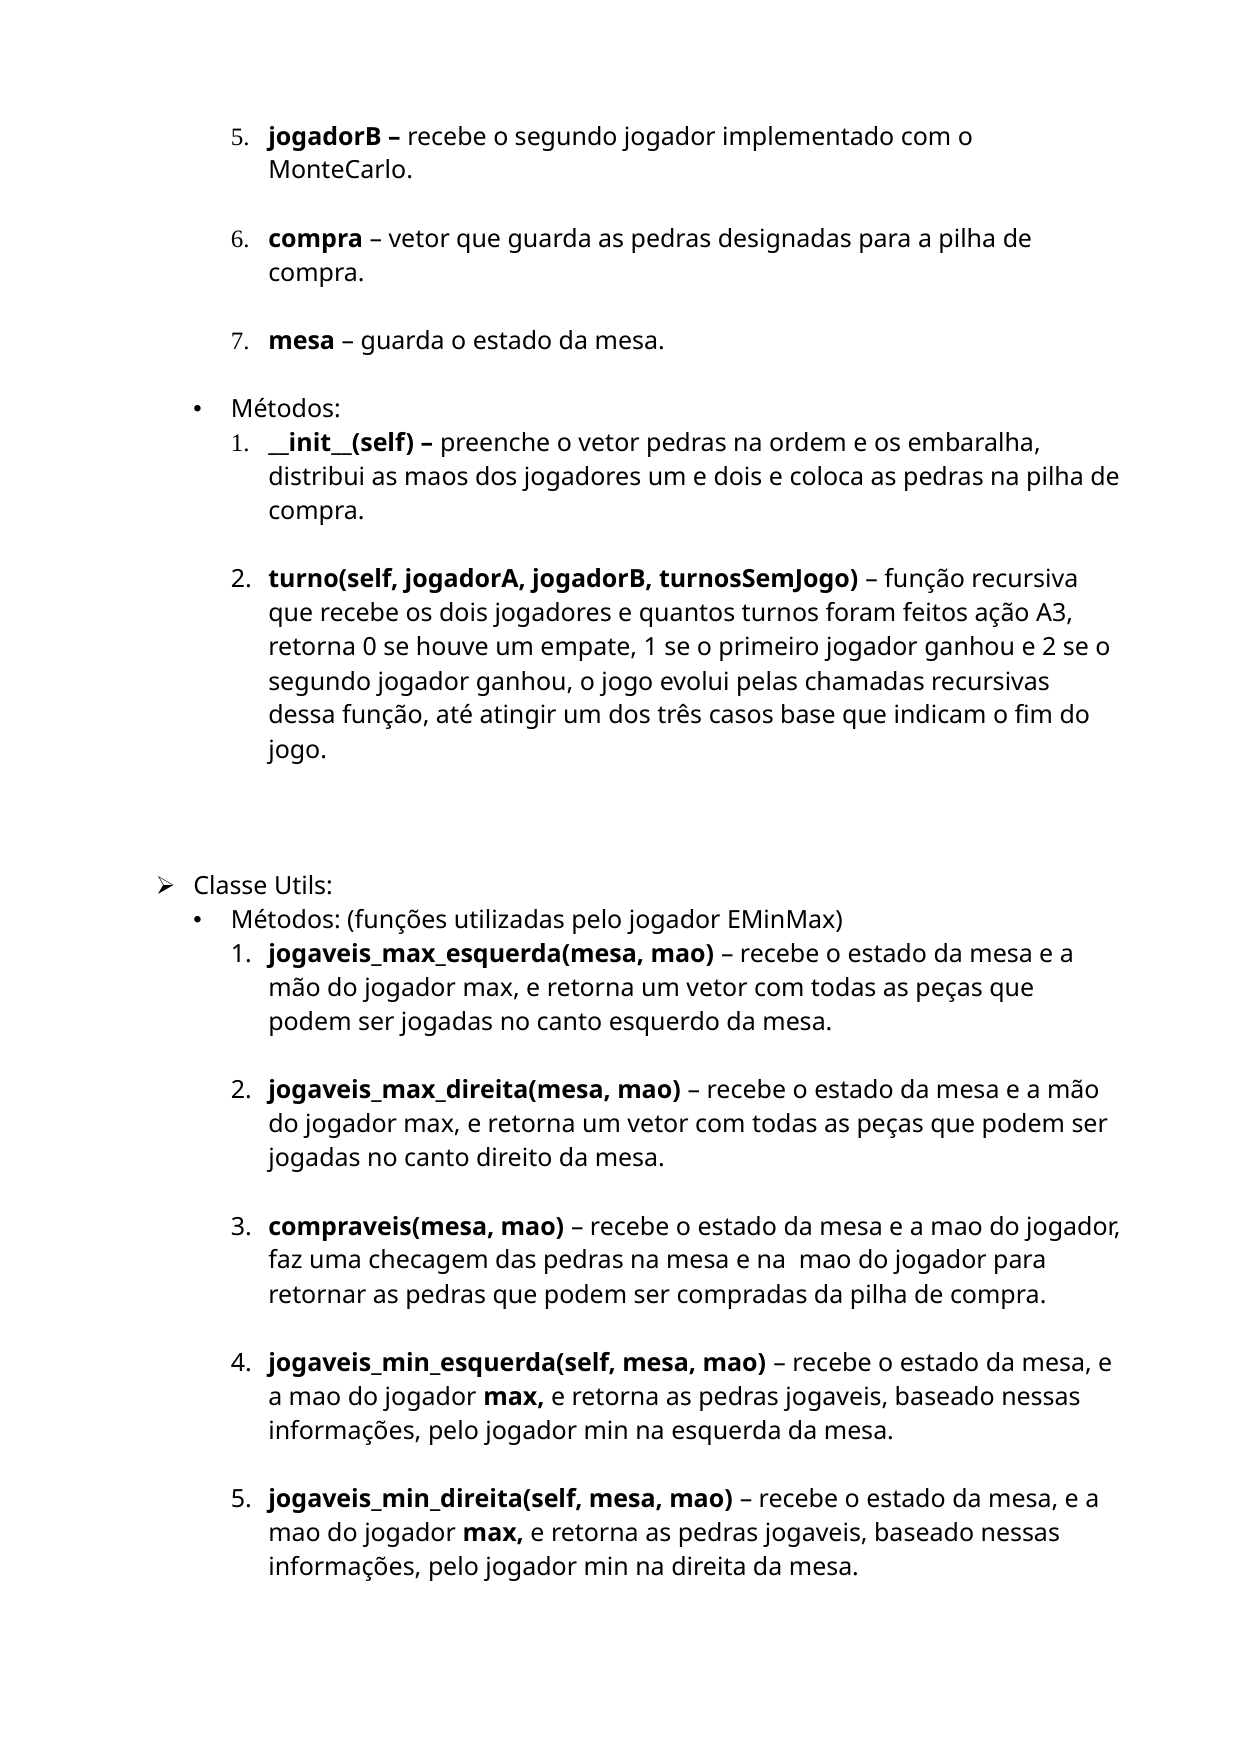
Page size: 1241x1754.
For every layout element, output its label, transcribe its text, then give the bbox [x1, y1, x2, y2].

list jogaveis_min_direita(self, mesa, mao) – recebe o estado da mesa, e a mao do jogador max, e retorna as pedras jogaveis, baseado nessas informações, pelo jogador min na direita da mesa. [231, 1481, 1122, 1583]
list mesa – guarda o estado da mesa. [231, 322, 1122, 357]
list Métodos: [193, 391, 1122, 425]
list Métodos: (funções utilizadas pelo jogador EMinMax) [193, 902, 1122, 936]
list jogadorB – recebe o segundo jogador implementado com o MonteCarlo. [231, 118, 1122, 186]
list compra – vetor que guarda as pedras designadas para a pilha de compra. [231, 220, 1122, 288]
list jogaveis_max_direita(mesa, mao) – recebe o estado da mesa e a mão do jogador max, e retorna um vetor com todas as peças que podem ser jogadas no canto direito da mesa. [231, 1072, 1122, 1174]
list compraveis(mesa, mao) – recebe o estado da mesa e a mao do jogador, faz uma checagem das pedras na mesa e na mao do jogador para retornar as pedras que podem ser compradas da pilha de compra. [231, 1208, 1122, 1310]
list jogaveis_min_esquerda(self, mesa, mao) – recebe o estado da mesa, e a mao do jogador max, e retorna as pedras jogaveis, baseado nessas informações, pelo jogador min na esquerda da mesa. [231, 1344, 1122, 1447]
list jogaveis_max_esquerda(mesa, mao) – recebe o estado da mesa e a mão do jogador max, e retorna um vetor com todas as peças que podem ser jogadas no canto esquerdo da mesa. [231, 936, 1122, 1038]
list __init__(self) – preenche o vetor pedras na ordem e os embaralha, distribui as maos dos jogadores um e dois e coloca as pedras na pilha de compra. [231, 425, 1122, 527]
list turno(self, jogadorA, jogadorB, turnosSemJogo) – função recursiva que recebe os dois jogadores e quantos turnos foram feitos ação A3, retorna 0 se houve um empate, 1 se o primeiro jogador ganhou e 2 se o segundo jogador ganhou, o jogo evolui pelas chamadas recursivas dessa função, até atingir um dos três casos base que indicam o fim do jogo. [231, 561, 1122, 765]
list Classe Utils: [156, 867, 1122, 902]
